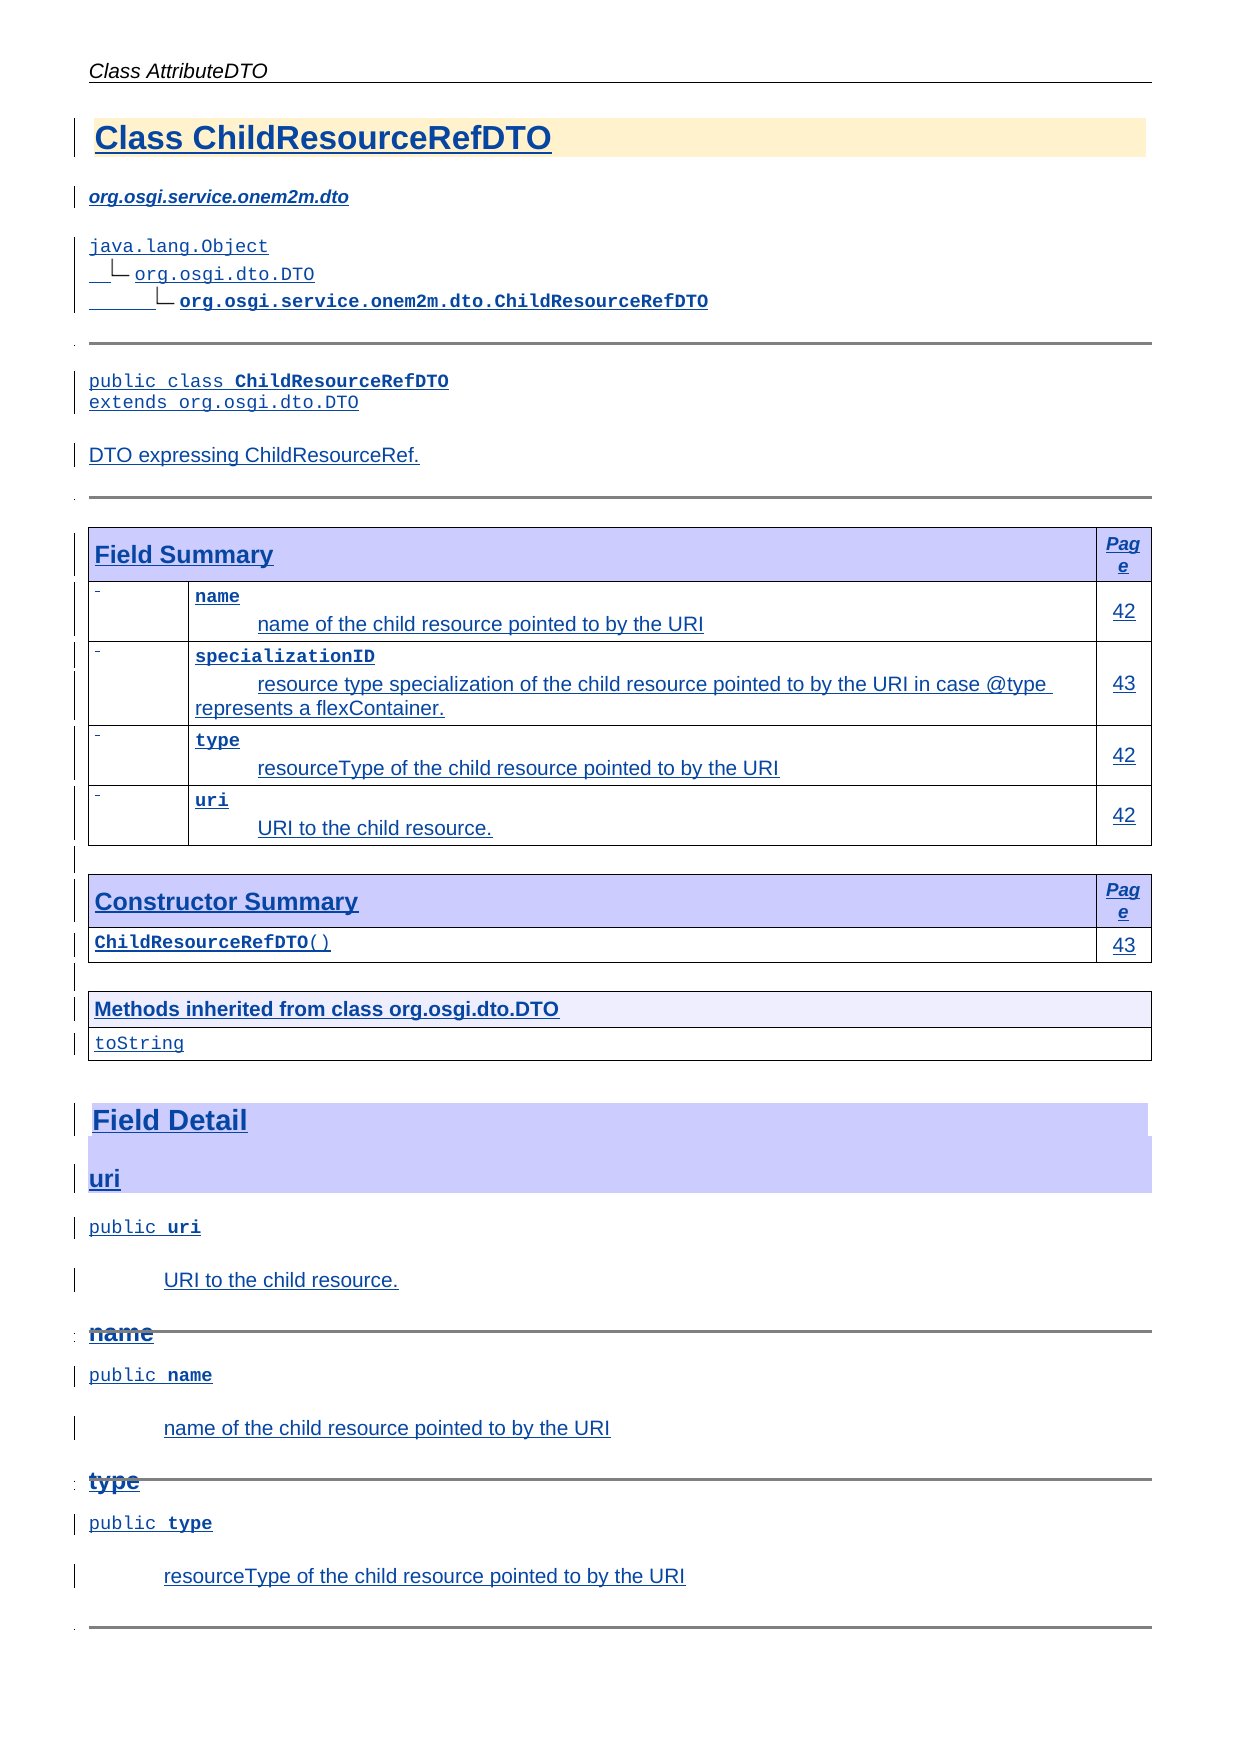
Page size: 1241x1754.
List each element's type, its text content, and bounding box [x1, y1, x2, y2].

text DTO expressing ChildResourceRef. [88, 443, 1152, 467]
subtitle uri [88, 1164, 1152, 1193]
text URI to the child resource. [163, 1268, 1152, 1292]
table_cell [89, 582, 188, 641]
text name of the child resource pointed to by the URI [163, 1416, 1152, 1440]
table_cell [89, 786, 188, 845]
table_cell [89, 726, 188, 785]
text public name [88, 1366, 1152, 1387]
text resourceType of the child resource pointed to by the URI [163, 1564, 1152, 1588]
text extends org.osgi.dto.DTO [88, 393, 1152, 414]
table_header Constructor Summary [89, 875, 1096, 927]
table_cell name name of the child resource pointed to by the URI [189, 582, 1096, 641]
text java.lang.Object [88, 237, 1152, 258]
table_header Page [1097, 528, 1151, 581]
text public uri [88, 1217, 1152, 1239]
table_cell 41 [1097, 786, 1151, 845]
subtitle Class ChildResourceRefDTO [94, 118, 1146, 157]
text org.osgi.service.onem2m.dto [88, 186, 1152, 208]
picture [156, 285, 180, 308]
table_cell toString [89, 1028, 1151, 1060]
table_cell 42 [1097, 642, 1151, 725]
table_cell 41 [1097, 582, 1151, 641]
text public type [88, 1514, 1152, 1535]
table_header Methods inherited from class org.osgi.dto.DTO [89, 992, 1151, 1027]
table_cell type resourceType of the child resource pointed to by the URI [189, 726, 1096, 785]
table_cell [89, 642, 188, 725]
table_header Field Summary [89, 528, 1096, 581]
table_cell ChildResourceRefDTO() [89, 928, 1096, 962]
text org.osgi.service.onem2m.dto.ChildResourceRefDTO [88, 286, 1152, 313]
picture [111, 258, 135, 280]
subtitle Field Detail [92, 1103, 1148, 1136]
table_cell specializationID resource type specialization of the child resource pointed to by the URI in case @type represents a flexContainer. [189, 642, 1096, 725]
text org.osgi.dto.DTO [88, 258, 1152, 286]
table_cell 42 [1097, 928, 1151, 962]
table_cell uri URI to the child resource. [189, 786, 1096, 845]
table_cell 41 [1097, 726, 1151, 785]
text public class ChildResourceRefDTO [88, 371, 1152, 393]
table_header Page [1097, 875, 1151, 927]
